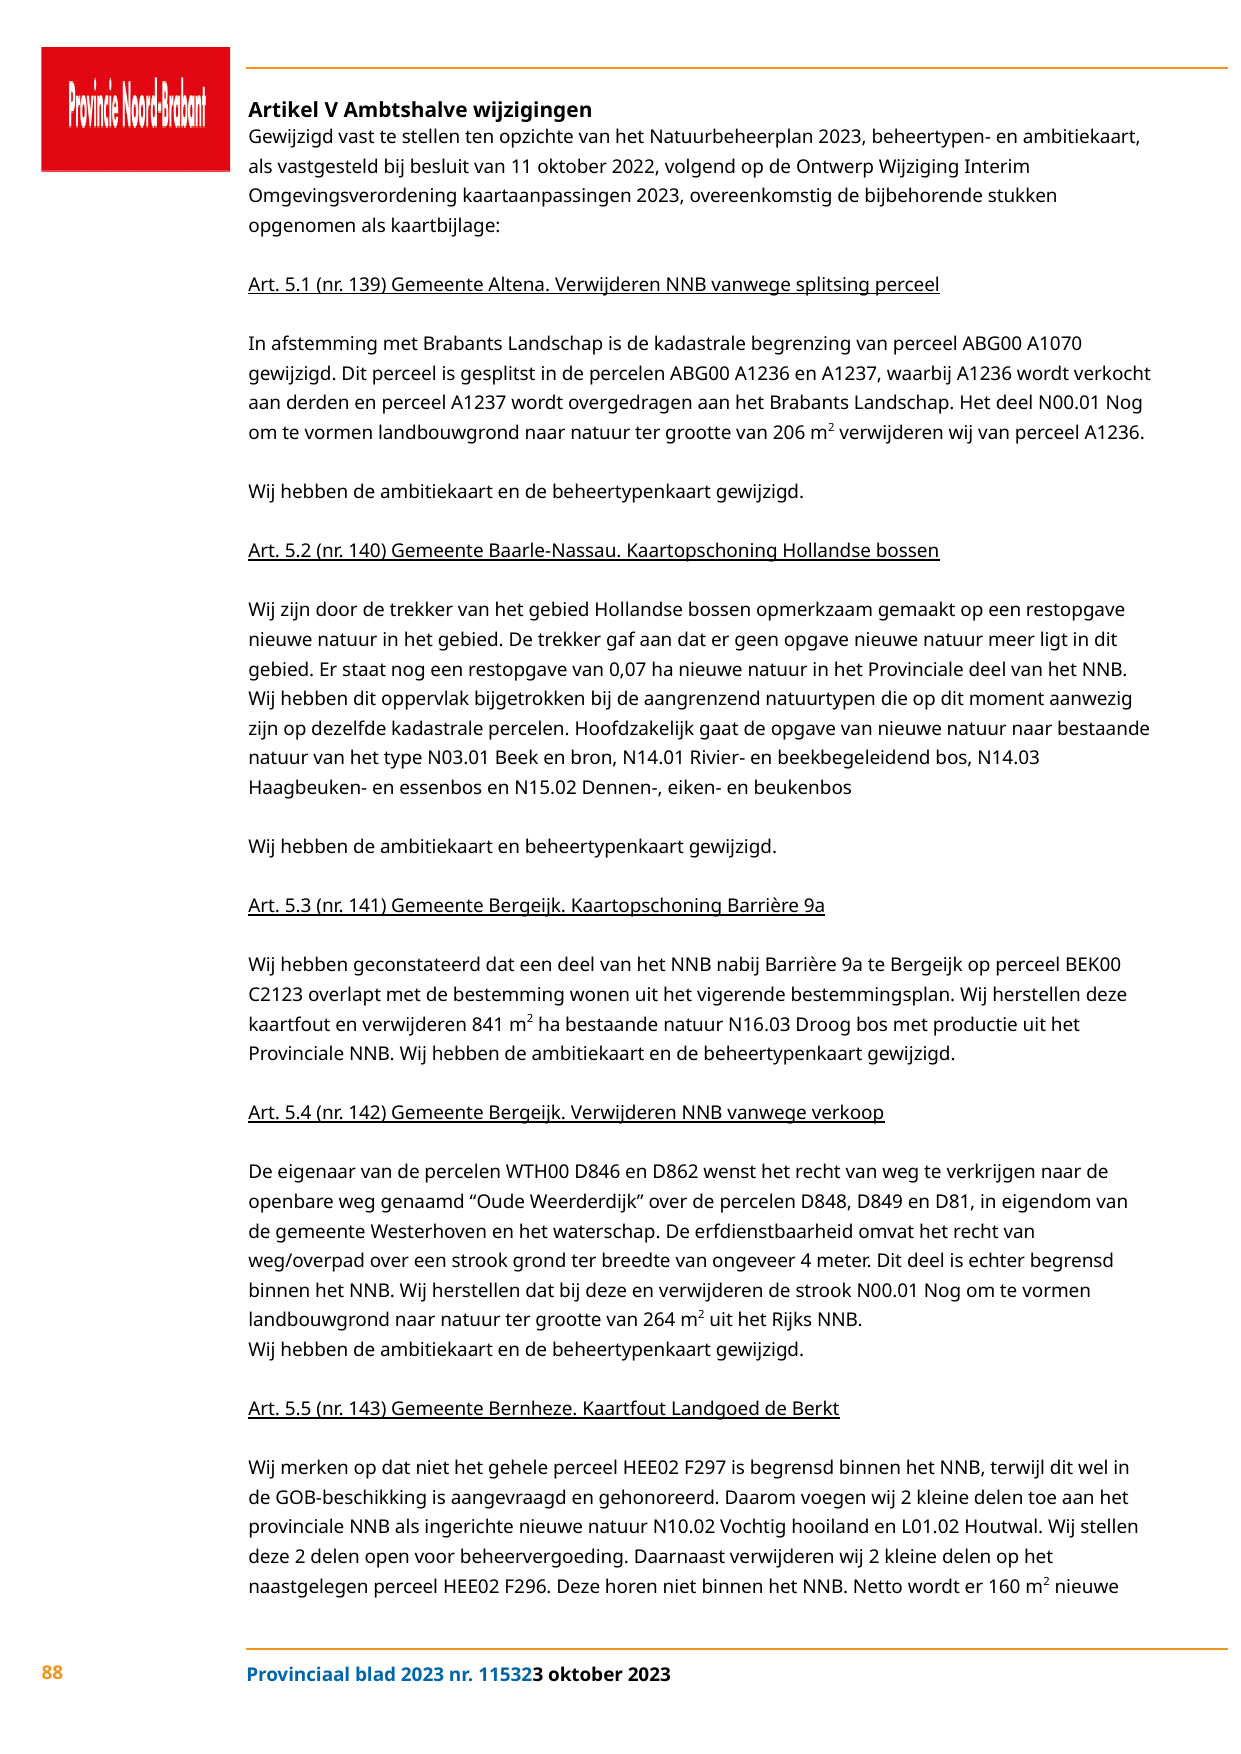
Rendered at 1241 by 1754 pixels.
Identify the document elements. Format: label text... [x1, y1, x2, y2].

text Wij hebben de ambitiekaart en de beheertypenkaart gewijzigd. [248, 1336, 1152, 1362]
text Wij merken op dat niet het gehele perceel HEE02 F297 is begrensd binnen het NNB, terwijl dit wel in de GOB-beschikking is aangevraagd en gehonoreerd. Daarom voegen wij 2 kleine delen toe aan het provinciale NNB als ingerichte nieuwe natuur N10.02 Vochtig hooiland en L01.02 Houtwal. Wij stellen deze 2 delen open voor beheervergoeding. Daarnaast verwijderen wij 2 kleine delen op het naastgelegen perceel HEE02 F296. Deze horen niet binnen het NNB. Netto wordt er 160 m2 nieuwe [248, 1454, 1152, 1598]
text Art. 5.3 (nr. 141) Gemeente Bergeijk. Kaartopschoning Barrière 9a [248, 892, 1152, 918]
text Artikel V Ambtshalve wijzigingen [248, 95, 1152, 123]
text In afstemming met Brabants Landschap is de kadastrale begrenzing van perceel ABG00 A1070 gewijzigd. Dit perceel is gesplitst in de percelen ABG00 A1236 en A1237, waarbij A1236 wordt verkocht aan derden en perceel A1237 wordt overgedragen aan het Brabants Landschap. Het deel N00.01 Nog om te vormen landbouwgrond naar natuur ter grootte van 206 m2 verwijderen wij van perceel A1236. [248, 330, 1152, 445]
text De eigenaar van de percelen WTH00 D846 en D862 wenst het recht van weg te verkrijgen naar de openbare weg genaamd “Oude Weerderdijk” over de percelen D848, D849 en D81, in eigendom van de gemeente Westerhoven en het waterschap. De erfdienstbaarheid omvat het recht van weg/overpad over een strook grond ter breedte van ongeveer 4 meter. Dit deel is echter begrensd binnen het NNB. Wij herstellen dat bij deze en verwijderen de strook N00.01 Nog om te vormen landbouwgrond naar natuur ter grootte van 264 m2 uit het Rijks NNB. [248, 1159, 1152, 1332]
text Gewijzigd vast te stellen ten opzichte van het Natuurbeheerplan 2023, beheertypen- en ambitiekaart, als vastgesteld bij besluit van 11 oktober 2022, volgend op de Ontwerp Wijziging Interim Omgevingsverordening kaartaanpassingen 2023, overeenkomstig de bijbehorende stukken opgenomen als kaartbijlage: [248, 123, 1152, 238]
text Art. 5.2 (nr. 140) Gemeente Baarle-Nassau. Kaartopschoning Hollandse bossen [248, 537, 1152, 563]
text Wij hebben de ambitiekaart en de beheertypenkaart gewijzigd. [248, 478, 1152, 504]
text Art. 5.4 (nr. 142) Gemeente Bergeijk. Verwijderen NNB vanwege verkoop [248, 1099, 1152, 1125]
picture [41, 47, 231, 172]
text Wij zijn door de trekker van het gebied Hollandse bossen opmerkzaam gemaakt op een restopgave nieuwe natuur in het gebied. De trekker gaf aan dat er geen opgave nieuwe natuur meer ligt in dit gebied. Er staat nog een restopgave van 0,07 ha nieuwe natuur in het Provinciale deel van het NNB. Wij hebben dit oppervlak bijgetrokken bij de aangrenzend natuurtypen die op dit moment aanwezig zijn op dezelfde kadastrale percelen. Hoofdzakelijk gaat de opgave van nieuwe natuur naar bestaande natuur van het type N03.01 Beek en bron, N14.01 Rivier- en beekbegeleidend bos, N14.03 Haagbeuken- en essenbos en N15.02 Dennen-, eiken- en beukenbos [248, 597, 1152, 800]
text Art. 5.1 (nr. 139) Gemeente Altena. Verwijderen NNB vanwege splitsing perceel [248, 271, 1152, 297]
text Art. 5.5 (nr. 143) Gemeente Bernheze. Kaartfout Landgoed de Berkt [248, 1395, 1152, 1421]
text Wij hebben geconstateerd dat een deel van het NNB nabij Barrière 9a te Bergeijk op perceel BEK00 C2123 overlapt met de bestemming wonen uit het vigerende bestemmingsplan. Wij herstellen deze kaartfout en verwijderen 841 m2 ha bestaande natuur N16.03 Droog bos met productie uit het Provinciale NNB. Wij hebben de ambitiekaart en de beheertypenkaart gewijzigd. [248, 952, 1152, 1066]
text Wij hebben de ambitiekaart en beheertypenkaart gewijzigd. [248, 833, 1152, 859]
